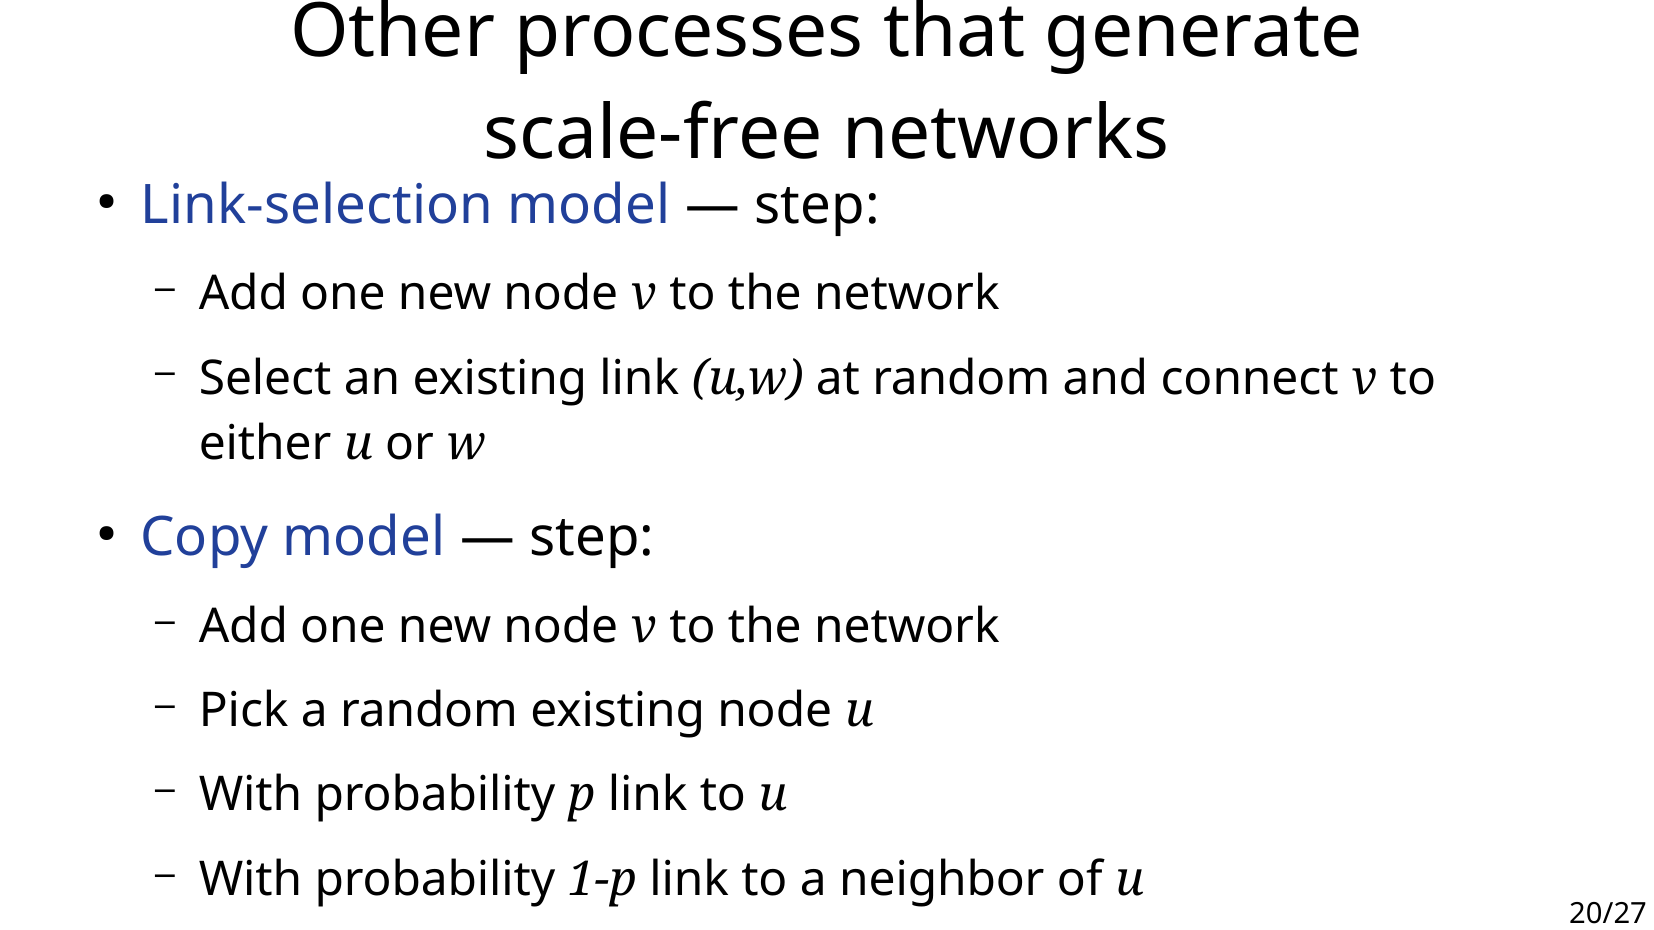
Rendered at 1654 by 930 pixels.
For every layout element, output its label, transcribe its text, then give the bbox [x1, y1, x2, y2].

title Other processes that generate scale-free networks [0, 0, 1653, 163]
list Link-selection model — step: Add one new node v to the network Select an existing link (u,w) at random and connect v to either u or w Copy model ­— step: Add one new node v to the network Pick a random existing node u With probability p link to u With probability 1-p link to a neighbor of u [82, 165, 1571, 916]
